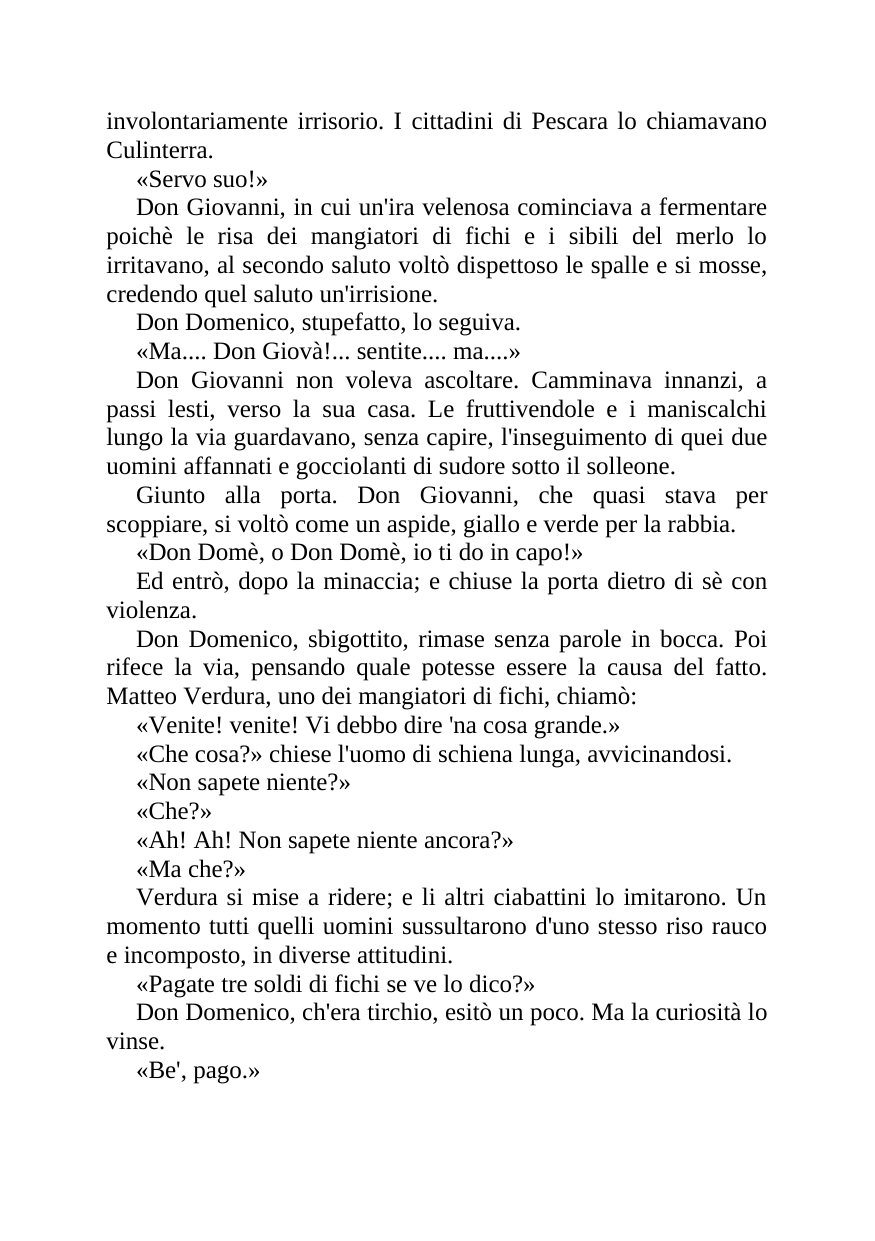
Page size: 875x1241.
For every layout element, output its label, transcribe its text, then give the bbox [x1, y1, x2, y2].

text Don Giovanni non voleva ascoltare. Camminava innanzi, a passi lesti, verso la sua casa. Le fruttivendole e i maniscalchi lungo la via guardavano, senza capire, l'inseguimento di quei due uomini affannati e gocciolanti di sudore sotto il solleone. [106, 365, 768, 480]
text Ed entrò, dopo la minaccia; e chiuse la porta dietro di sè con violenza. [106, 566, 768, 624]
text «Servo suo!» [106, 164, 768, 192]
text Don Domenico, sbigottito, rimase senza parole in bocca. Poi rifece la via, pensando quale potesse essere la causa del fatto. Matteo Verdura, uno dei mangiatori di fichi, chiamò: [106, 624, 768, 710]
text «Non sapete niente?» [106, 767, 768, 796]
text «Pagate tre soldi di fichi se ve lo dico?» [106, 969, 768, 997]
text Don Domenico, stupefatto, lo seguiva. [106, 307, 768, 336]
text «Ah! Ah! Non sapete niente ancora?» [106, 825, 768, 854]
text «Ma.... Don Giovà!... sentite.... ma....» [106, 336, 768, 365]
text Don Domenico, ch'era tirchio, esitò un poco. Ma la curiosità lo vinse. [106, 997, 768, 1055]
text «Don Domè, o Don Domè, io ti do in capo!» [106, 537, 768, 566]
text «Che?» [106, 796, 768, 825]
text Giunto alla porta. Don Giovanni, che quasi stava per scoppiare, si voltò come un aspide, giallo e verde per la rabbia. [106, 480, 768, 537]
text Verdura si mise a ridere; e li altri ciabattini lo imitarono. Un momento tutti quelli uomini sussultarono d'uno stesso riso rauco e incomposto, in diverse attitudini. [106, 882, 768, 969]
text Don Giovanni, in cui un'ira velenosa cominciava a fermentare poichè le risa dei mangiatori di fichi e i sibili del merlo lo irritavano, al secondo saluto voltò dispettoso le spalle e si mosse, credendo quel saluto un'irrisione. [106, 192, 768, 307]
text involontariamente irrisorio. I cittadini di Pescara lo chiamavano Culinterra. [106, 106, 768, 164]
text «Ma che?» [106, 854, 768, 882]
text «Che cosa?» chiese l'uomo di schiena lunga, avvicinandosi. [106, 739, 768, 767]
text «Venite! venite! Vi debbo dire 'na cosa grande.» [106, 710, 768, 739]
text «Be', pago.» [106, 1055, 768, 1084]
